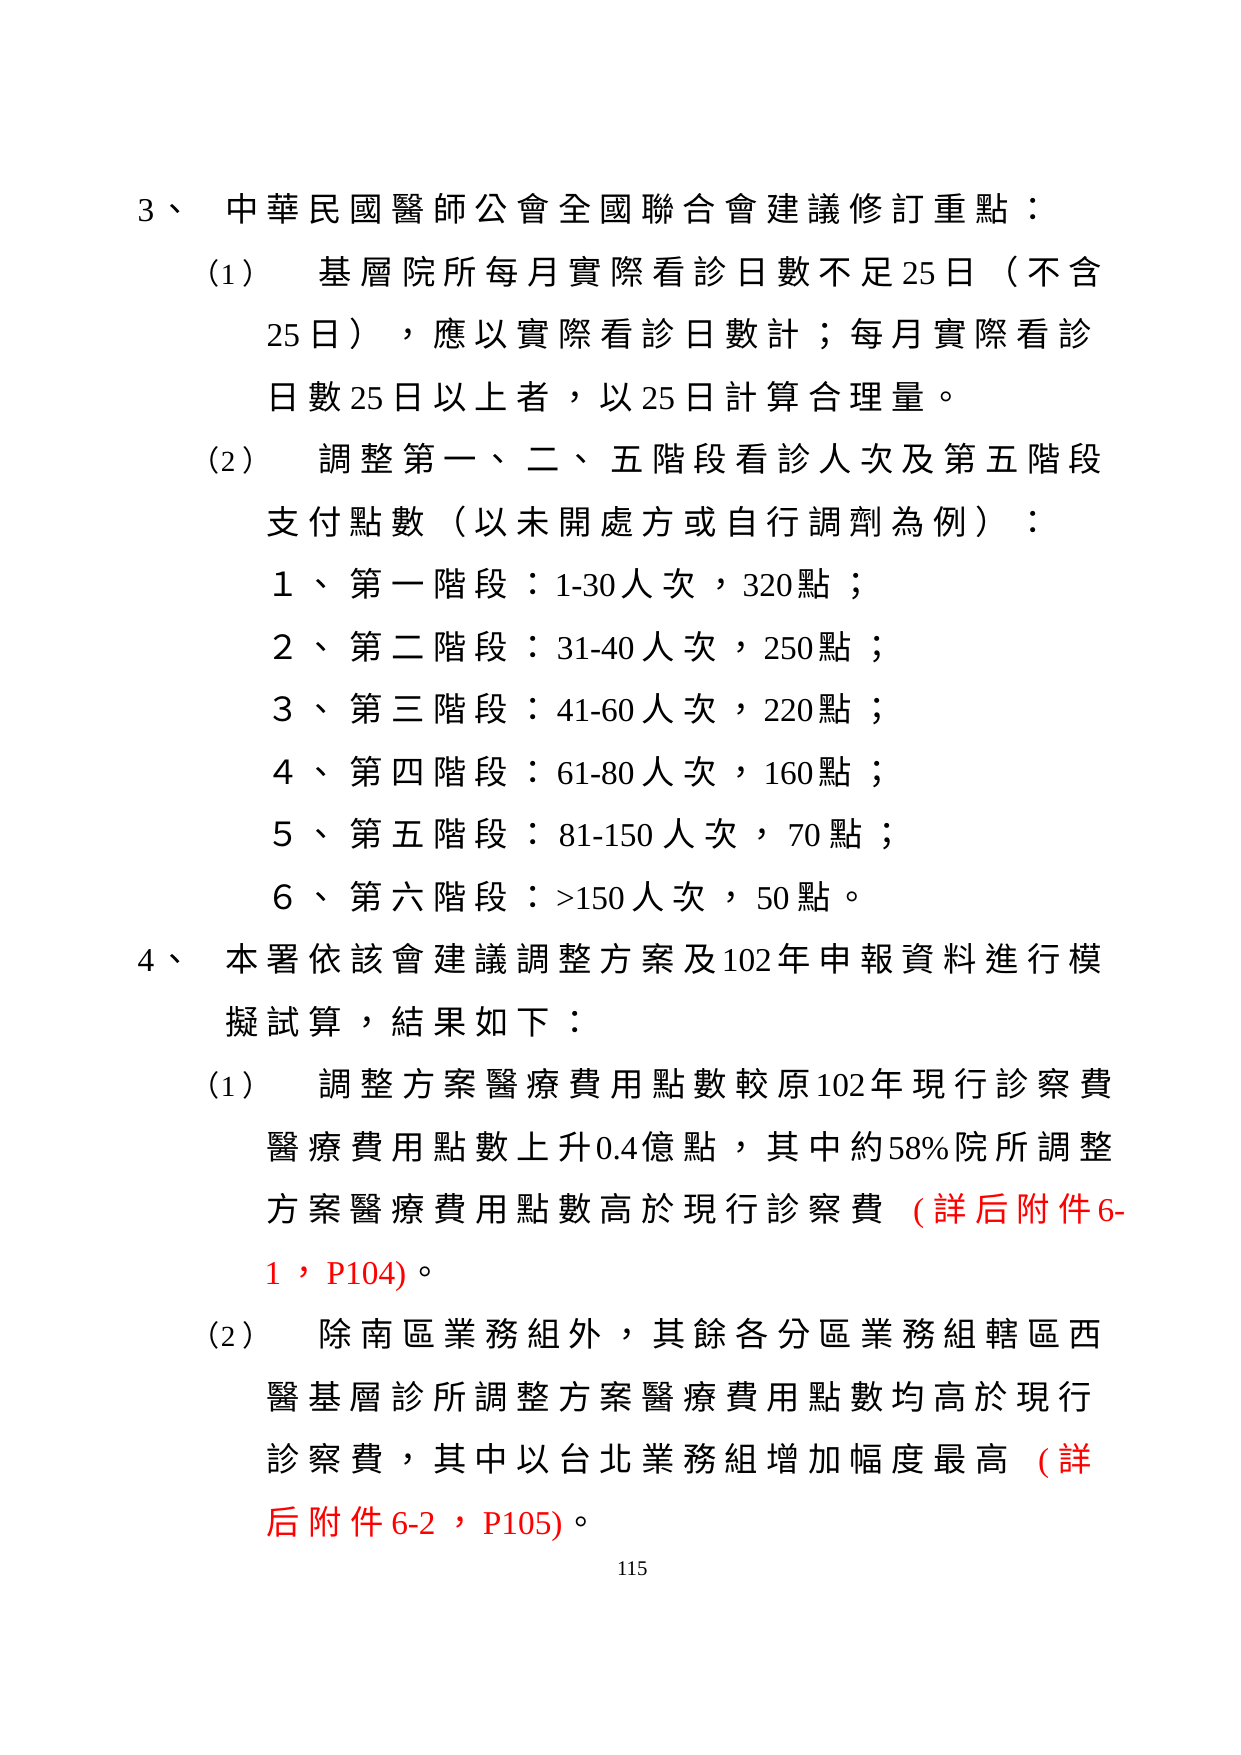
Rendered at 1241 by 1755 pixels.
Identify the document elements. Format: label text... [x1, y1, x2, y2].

list 基層院所每月實際看診日數不足25日（不含25日），應以實際看診日數計；每月實際看診日數25日以上者，以25日計算合理量。 [187, 228, 1127, 415]
text ３、第三階段：41-60人次，220點； [255, 665, 1127, 728]
list 調整方案醫療費用點數較原102年現行診察費醫療費用點數上升0.4億點，其中約58%院所調整方案醫療費用點數高於現行診察費 (詳后附件6-1，P104)。 [187, 1040, 1127, 1290]
text ５、第五階段：81-150人次，70點； [255, 790, 1127, 853]
list 本署依該會建議調整方案及102年申報資料進行模擬試算，結果如下： [137, 915, 1127, 1040]
text ２、第二階段：31-40人次，250點； [255, 603, 1127, 665]
text ４、第四階段：61-80人次，160點； [255, 728, 1127, 790]
text １、第一階段：1-30人次，320點； [255, 540, 1127, 603]
text ６、第六階段：>150人次，50點。 [255, 853, 1127, 915]
list 中華民國醫師公會全國聯合會建議修訂重點： [137, 165, 1127, 228]
list 除南區業務組外，其餘各分區業務組轄區西醫基層診所調整方案醫療費用點數均高於現行診察費，其中以台北業務組增加幅度最高 (詳后附件6-2，P105)。 [187, 1290, 1127, 1540]
list 調整第一、二、五階段看診人次及第五階段支付點數（以未開處方或自行調劑為例）： [187, 415, 1127, 540]
